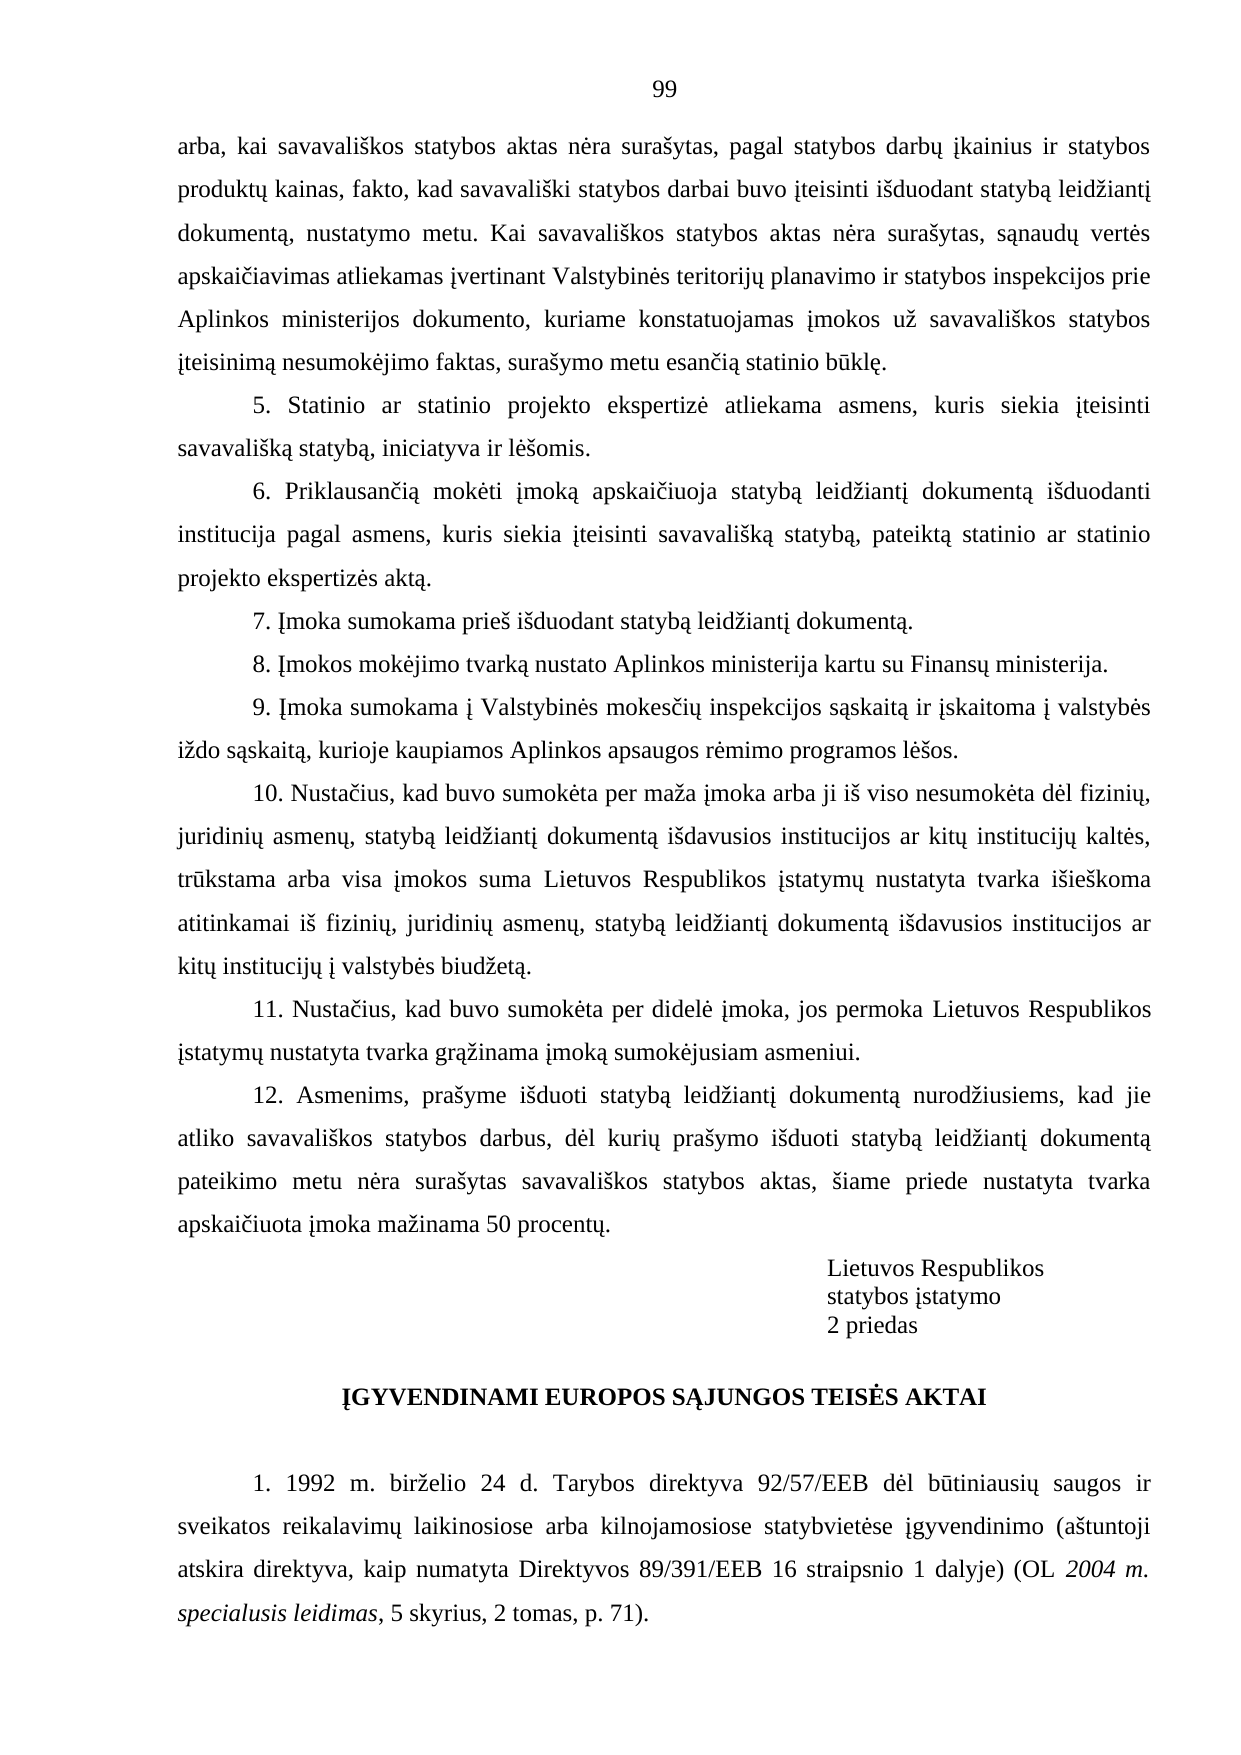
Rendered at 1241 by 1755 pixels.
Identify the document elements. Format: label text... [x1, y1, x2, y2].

text 2 priedas [827, 1310, 1152, 1339]
text 7. Įmoka sumokama prieš išduodant statybą leidžiantį dokumentą. [177, 606, 1152, 634]
text 8. Įmokos mokėjimo tvarką nustato Aplinkos ministerija kartu su Finansų ministerija. [177, 649, 1152, 678]
text 11. Nustačius, kad buvo sumokėta per didelė įmoka, jos permoka Lietuvos Respublikos įstatymų nustatyta tvarka grąžinama įmoką sumokėjusiam asmeniui. [177, 994, 1152, 1066]
text statybos įstatymo [827, 1281, 1152, 1310]
text 12. Asmenims, prašyme išduoti statybą leidžiantį dokumentą nurodžiusiems, kad jie atliko savavališkos statybos darbus, dėl kurių prašymo išduoti statybą leidžiantį dokumentą pateikimo metu nėra surašytas savavališkos statybos aktas, šiame priede nustatyta tvarka apskaičiuota įmoka mažinama 50 procentų. [177, 1080, 1152, 1238]
text 9. Įmoka sumokama į Valstybinės mokesčių inspekcijos sąskaitą ir įskaitoma į valstybės iždo sąskaitą, kurioje kaupiamos Aplinkos apsaugos rėmimo programos lėšos. [177, 692, 1152, 764]
text ĮGYVENDINAMI EUROPOS SĄJUNGOS TEISĖS AKTAI [177, 1382, 1152, 1411]
text 1. 1992 m. birželio 24 d. Tarybos direktyva 92/57/EEB dėl būtiniausių saugos ir sveikatos reikalavimų laikinosiose arba kilnojamosiose statybvietėse įgyvendinimo (aštuntoji atskira direktyva, kaip numatyta Direktyvos 89/391/EEB 16 straipsnio 1 dalyje) (OL 2004 m. specialusis leidimas, 5 skyrius, 2 tomas, p. 71). [177, 1468, 1152, 1626]
text 6. Priklausančią mokėti įmoką apskaičiuoja statybą leidžiantį dokumentą išduodanti institucija pagal asmens, kuris siekia įteisinti savavališką statybą, pateiktą statinio ar statinio projekto ekspertizės aktą. [177, 476, 1152, 591]
text arba, kai savavališkos statybos aktas nėra surašytas, pagal statybos darbų įkainius ir statybos produktų kainas, fakto, kad savavališki statybos darbai buvo įteisinti išduodant statybą leidžiantį dokumentą, nustatymo metu. Kai savavališkos statybos aktas nėra surašytas, sąnaudų vertės apskaičiavimas atliekamas įvertinant Valstybinės teritorijų planavimo ir statybos inspekcijos prie Aplinkos ministerijos dokumento, kuriame konstatuojamas įmokos už savavališkos statybos įteisinimą nesumokėjimo faktas, surašymo metu esančią statinio būklę. [177, 131, 1152, 376]
text 5. Statinio ar statinio projekto ekspertizė atliekama asmens, kuris siekia įteisinti savavališką statybą, iniciatyva ir lėšomis. [177, 390, 1152, 462]
text Lietuvos Respublikos [827, 1253, 1152, 1281]
text 10. Nustačius, kad buvo sumokėta per maža įmoka arba ji iš viso nesumokėta dėl fizinių, juridinių asmenų, statybą leidžiantį dokumentą išdavusios institucijos ar kitų institucijų kaltės, trūkstama arba visa įmokos suma Lietuvos Respublikos įstatymų nustatyta tvarka išieškoma atitinkamai iš fizinių, juridinių asmenų, statybą leidžiantį dokumentą išdavusios institucijos ar kitų institucijų į valstybės biudžetą. [177, 778, 1152, 979]
